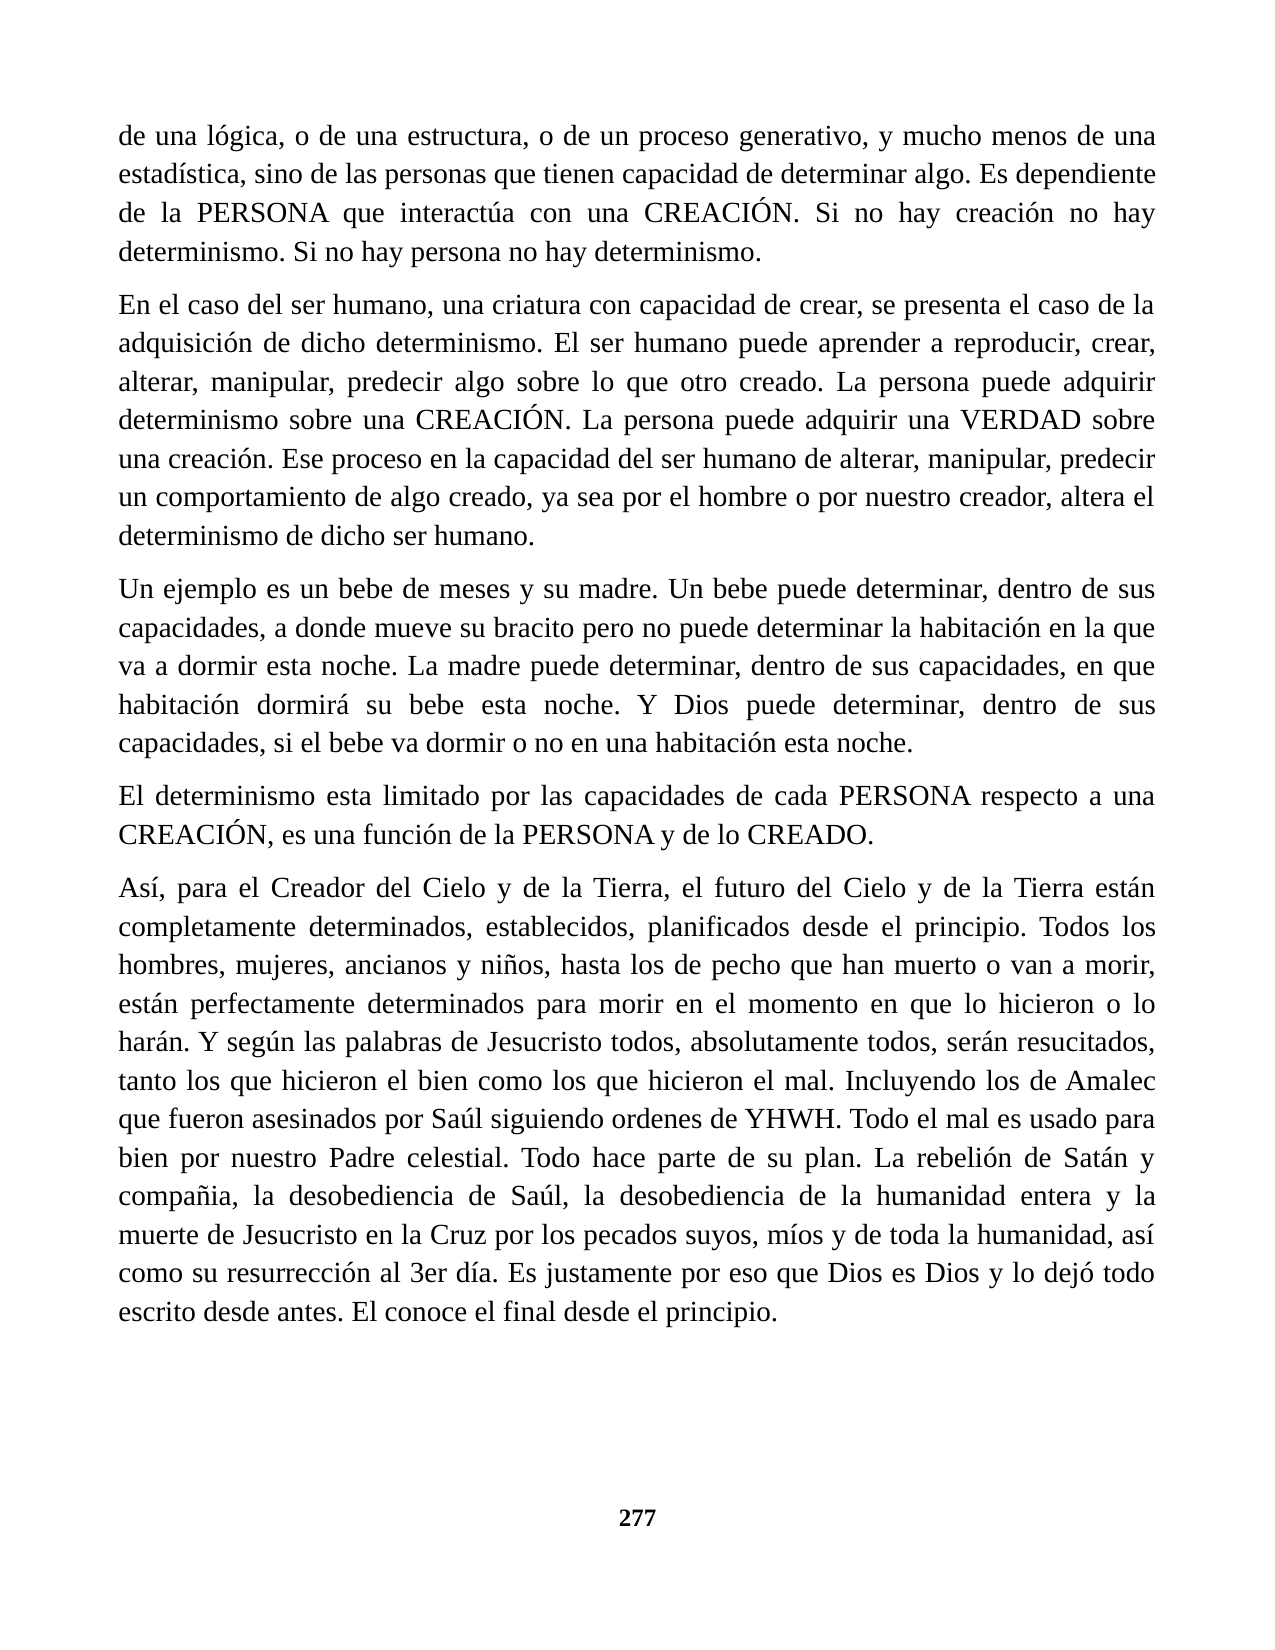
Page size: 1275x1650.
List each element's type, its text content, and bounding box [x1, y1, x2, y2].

text Así, para el Creador del Cielo y de la Tierra, el futuro del Cielo y de la Tierra están completamente determinados, establecidos, planificados desde el principio. Todos los hombres, mujeres, ancianos y niños, hasta los de pecho que han muerto o van a morir, están perfectamente determinados para morir en el momento en que lo hicieron o lo harán. Y según las palabras de Jesucristo todos, absolutamente todos, serán resucitados, tanto los que hicieron el bien como los que hicieron el mal. Incluyendo los de Amalec que fueron asesinados por Saúl siguiendo ordenes de YHWH. Todo el mal es usado para bien por nuestro Padre celestial. Todo hace parte de su plan. La rebelión de Satán y compañia, la desobediencia de Saúl, la desobediencia de la humanidad entera y la muerte de Jesucristo en la Cruz por los pecados suyos, míos y de toda la humanidad, así como su resurrección al 3er día. Es justamente por eso que Dios es Dios y lo dejó todo escrito desde antes. El conoce el final desde el principio. [118, 870, 1157, 1328]
text En el caso del ser humano, una criatura con capacidad de crear, se presenta el caso de la adquisición de dicho determinismo. El ser humano puede aprender a reproducir, crear, alterar, manipular, predecir algo sobre lo que otro creado. La persona puede adquirir determinismo sobre una CREACIÓN. La persona puede adquirir una VERDAD sobre una creación. Ese proceso en la capacidad del ser humano de alterar, manipular, predecir un comportamiento de algo creado, ya sea por el hombre o por nuestro creador, altera el determinismo de dicho ser humano. [118, 287, 1157, 552]
text de una lógica, o de una estructura, o de un proceso generativo, y mucho menos de una estadística, sino de las personas que tienen capacidad de determinar algo. Es dependiente de la PERSONA que interactúa con una CREACIÓN. Si no hay creación no hay determinismo. Si no hay persona no hay determinismo. [118, 118, 1157, 267]
text Un ejemplo es un bebe de meses y su madre. Un bebe puede determinar, dentro de sus capacidades, a donde mueve su bracito pero no puede determinar la habitación en la que va a dormir esta noche. La madre puede determinar, dentro de sus capacidades, en que habitación dormirá su bebe esta noche. Y Dios puede determinar, dentro de sus capacidades, si el bebe va dormir o no en una habitación esta noche. [118, 571, 1157, 759]
text El determinismo esta limitado por las capacidades de cada PERSONA respecto a una CREACIÓN, es una función de la PERSONA y de lo CREADO. [118, 778, 1157, 851]
